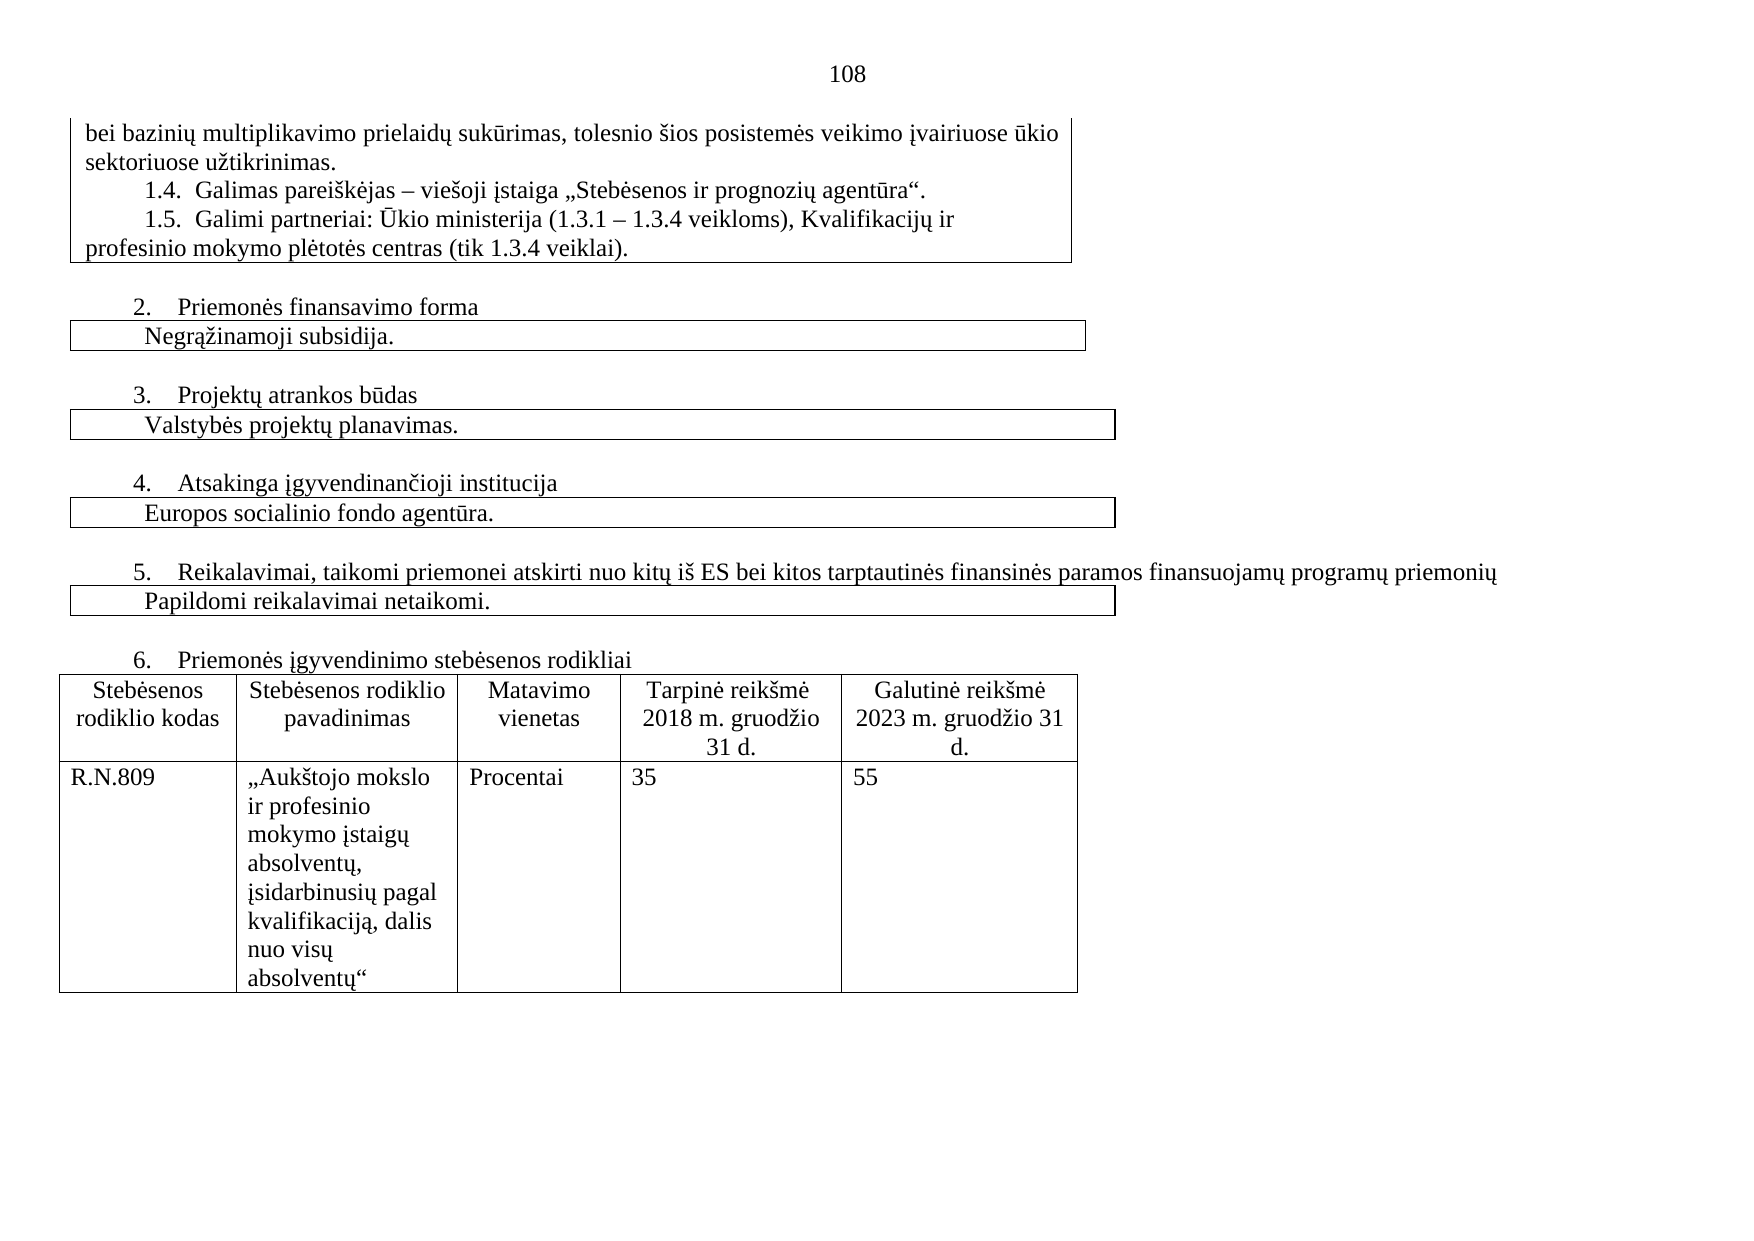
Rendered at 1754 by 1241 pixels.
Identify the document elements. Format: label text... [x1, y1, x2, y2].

table_cell Procentai [458, 762, 620, 992]
table_cell R.N.809 [60, 762, 236, 992]
table_cell bei bazinių multiplikavimo prielaidų sukūrimas, tolesnio šios posistemės veikimo įvairiuose ūkio sektoriuose užtikrinimas. [71, 118, 1071, 176]
text 4. Atsakinga įgyvendinančioji institucija [133, 468, 1636, 497]
table_cell 55 [842, 762, 1077, 992]
text 3. Projektų atrankos būdas [133, 380, 1636, 409]
table_cell 1.5. Galimi partneriai: Ūkio ministerija (1.3.1 – 1.3.4 veikloms), Kvalifikacijų ir profesinio mokymo plėtotės centras (tik 1.3.4 veiklai). [71, 204, 1071, 262]
table_header Negrąžinamoji subsidija. [71, 321, 1085, 350]
table_header Valstybės projektų planavimas. [71, 410, 1114, 438]
text 6. Priemonės įgyvendinimo stebėsenos rodikliai [133, 645, 1636, 674]
table_header Stebėsenos rodiklio kodas [60, 675, 236, 761]
table_header Galutinė reikšmė 2023 m. gruodžio 31 d. [842, 675, 1077, 761]
table_header Stebėsenos rodiklio pavadinimas [237, 675, 457, 761]
table_cell 1.4. Galimas pareiškėjas – viešoji įstaiga „Stebėsenos ir prognozių agentūra“. [71, 176, 1071, 204]
table_header Papildomi reikalavimai netaikomi. [71, 586, 1114, 615]
table_header Europos socialinio fondo agentūra. [71, 498, 1114, 527]
table_header Tarpinė reikšmė 2018 m. gruodžio 31 d. [621, 675, 841, 761]
table_cell „Aukštojo mokslo ir profesinio mokymo įstaigų absolventų, įsidarbinusių pagal kvalifikaciją, dalis nuo visų absolventų“ [237, 762, 457, 992]
text 2. Priemonės finansavimo forma [133, 292, 1636, 320]
table_cell 35 [621, 762, 841, 992]
text 5. Reikalavimai, taikomi priemonei atskirti nuo kitų iš ES bei kitos tarptautinės finansinės paramos finansuojamų programų priemonių [74, 557, 1636, 585]
table_header Matavimo vienetas [458, 675, 620, 761]
